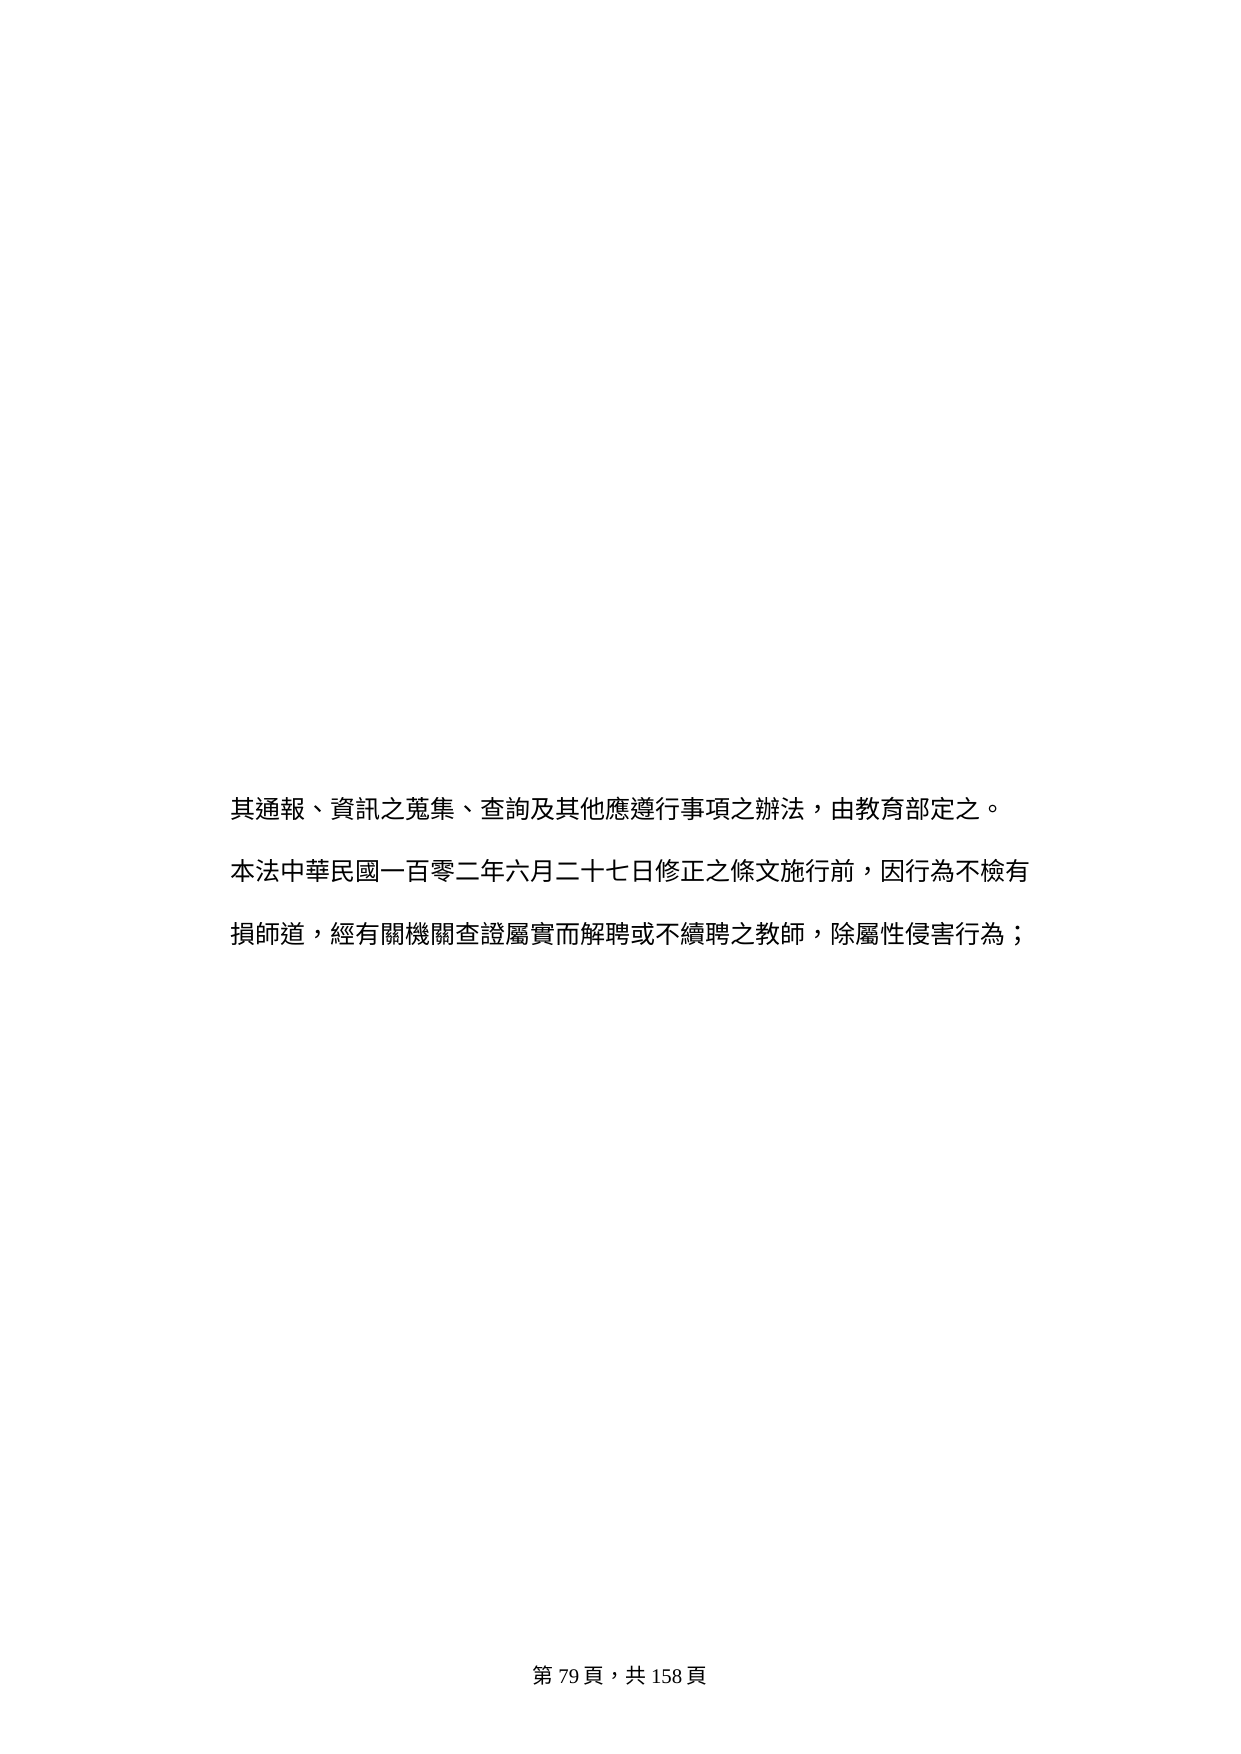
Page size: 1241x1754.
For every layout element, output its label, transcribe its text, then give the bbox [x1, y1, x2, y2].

text 損師道，經有關機關查證屬實而解聘或不續聘之教師，除屬性侵害行為； [118, 891, 1122, 953]
text 其通報、資訊之蒐集、查詢及其他應遵行事項之辦法，由教育部定之。 [118, 766, 1122, 828]
text 本法中華民國一百零二年六月二十七日修正之條文施行前，因行為不檢有 [118, 828, 1122, 891]
